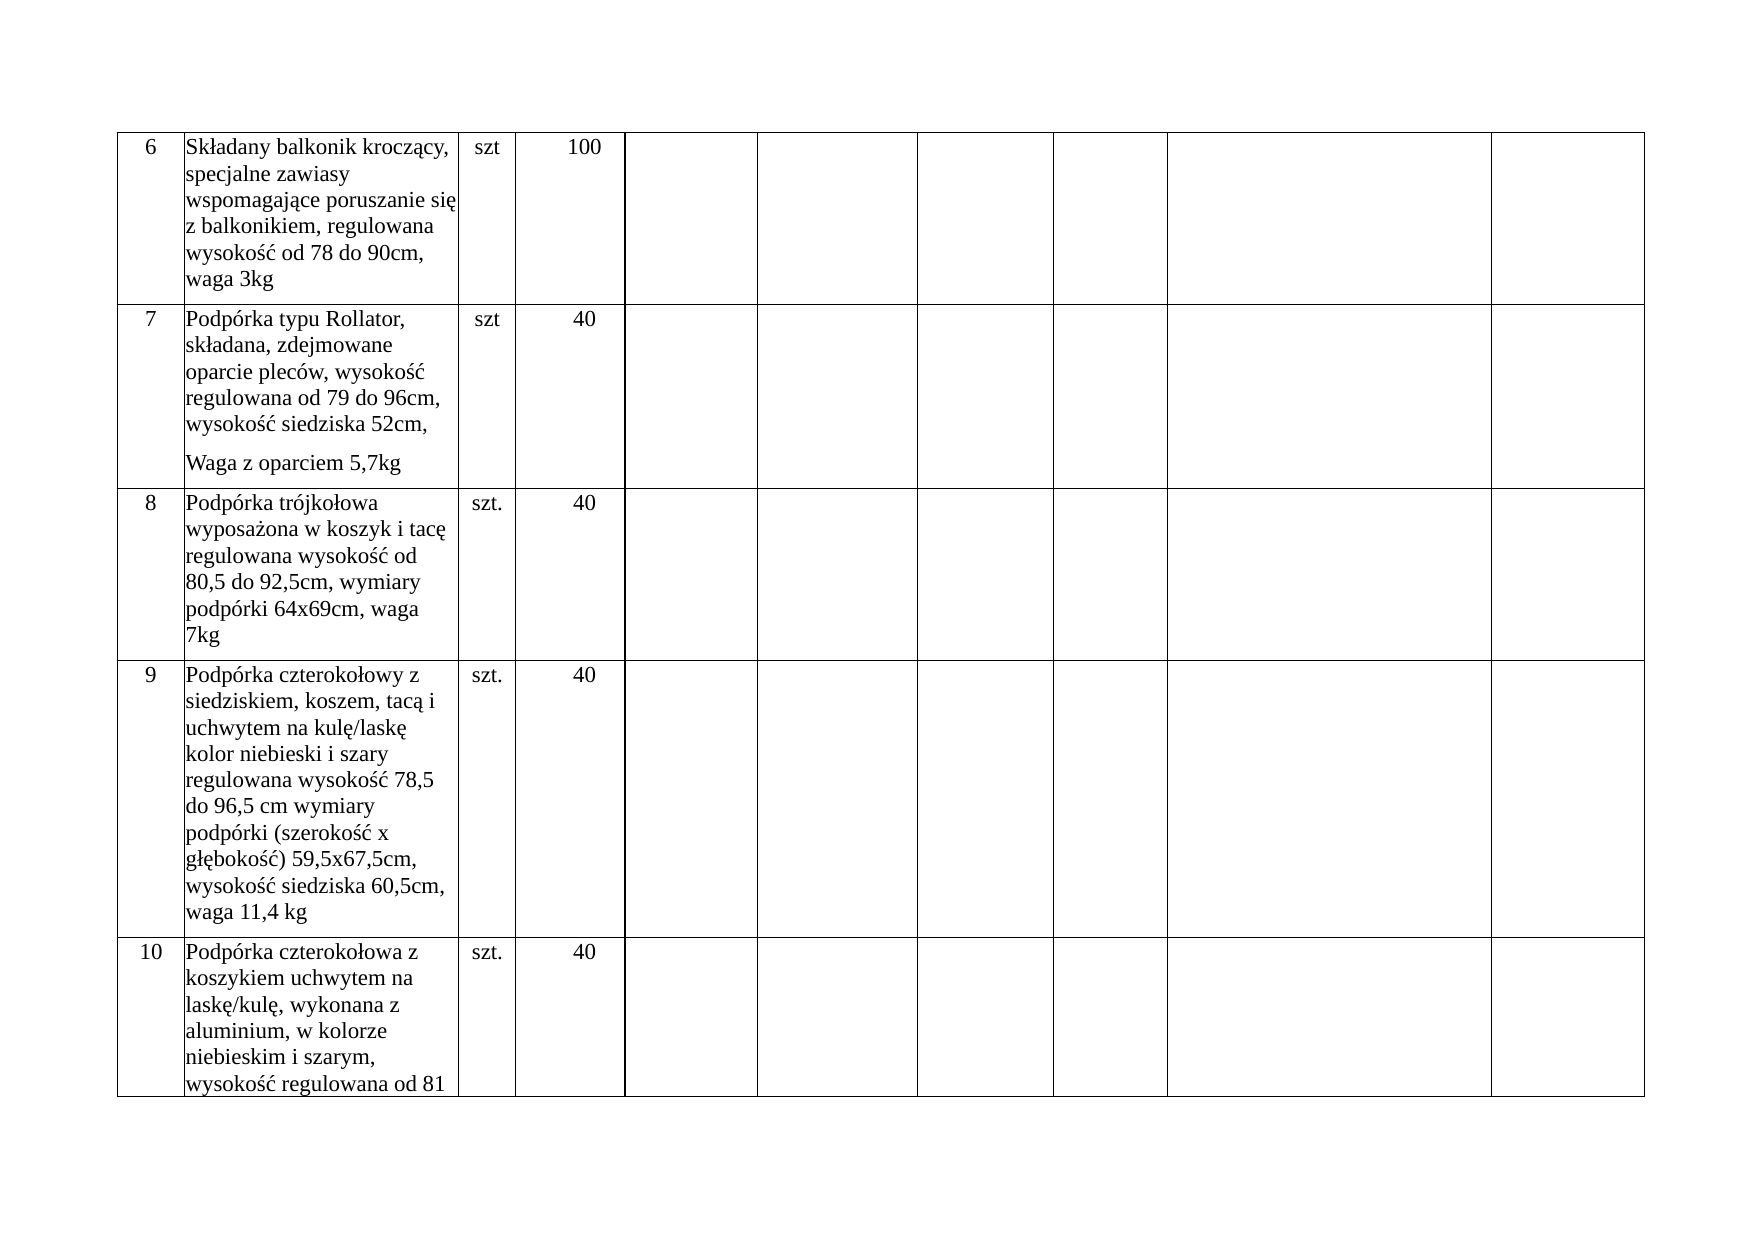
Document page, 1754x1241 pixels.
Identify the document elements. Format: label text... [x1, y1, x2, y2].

table_cell [1492, 305, 1644, 488]
table_cell [758, 133, 917, 304]
table_cell [1168, 938, 1491, 1096]
table_cell [626, 938, 757, 1096]
table_cell [1054, 133, 1167, 304]
table_cell 9 [118, 661, 184, 937]
table_cell [626, 305, 757, 488]
table_cell [758, 305, 917, 488]
table_cell 40 [516, 661, 624, 937]
table_cell szt [459, 305, 515, 488]
table_cell [1168, 305, 1491, 488]
table_cell szt. [459, 938, 515, 1096]
table_cell [1054, 661, 1167, 937]
table_cell 40 [516, 489, 624, 660]
table_cell szt. [459, 489, 515, 660]
table_cell [918, 938, 1053, 1096]
table_cell Podpórka czterokołowy z siedziskiem, koszem, tacą i uchwytem na kulę/laskę kolor niebieski i szary regulowana wysokość 78,5 do 96,5 cm wymiary podpórki (szerokość x głębokość) 59,5x67,5cm, wysokość siedziska 60,5cm, waga 11,4 kg [185, 661, 458, 937]
table_cell 100 [516, 133, 624, 304]
table_cell [918, 661, 1053, 937]
table_cell [758, 489, 917, 660]
table_cell 40 [516, 305, 624, 488]
table_cell 7 [118, 305, 184, 488]
table_cell [918, 133, 1053, 304]
table_cell [1168, 661, 1491, 937]
table_cell [1054, 305, 1167, 488]
table_cell 8 [118, 489, 184, 660]
table_cell [1492, 489, 1644, 660]
table_cell [918, 489, 1053, 660]
table_cell 10 [118, 938, 184, 1096]
table_cell [758, 661, 917, 937]
table_cell [1492, 938, 1644, 1096]
table_cell 6 [118, 133, 184, 304]
table_cell Podpórka trójkołowa wyposażona w koszyk i tacę regulowana wysokość od 80,5 do 92,5cm, wymiary podpórki 64x69cm, waga 7kg [185, 489, 458, 660]
table_cell [1168, 489, 1491, 660]
table_cell szt. [459, 661, 515, 937]
table_cell [1054, 489, 1167, 660]
table_cell 40 [516, 938, 624, 1096]
table_cell [1492, 133, 1644, 304]
table_cell Podpórka czterokołowa z koszykiem uchwytem na laskę/kulę, wykonana z aluminium, w kolorze niebieskim i szarym, wysokość regulowana od 81 [185, 938, 458, 1096]
table_cell [626, 661, 757, 937]
table_cell szt [459, 133, 515, 304]
table_cell [626, 489, 757, 660]
table_cell [1054, 938, 1167, 1096]
table_cell [626, 133, 757, 304]
table_cell Podpórka typu Rollator, składana, zdejmowane oparcie pleców, wysokość regulowana od 79 do 96cm, wysokość siedziska 52cm, Waga z oparciem 5,7kg [185, 305, 458, 488]
table_cell [918, 305, 1053, 488]
table_cell Składany balkonik kroczący, specjalne zawiasy wspomagające poruszanie się z balkonikiem, regulowana wysokość od 78 do 90cm, waga 3kg [185, 133, 458, 304]
table_cell [758, 938, 917, 1096]
table_cell [1168, 133, 1491, 304]
table_cell [1492, 661, 1644, 937]
